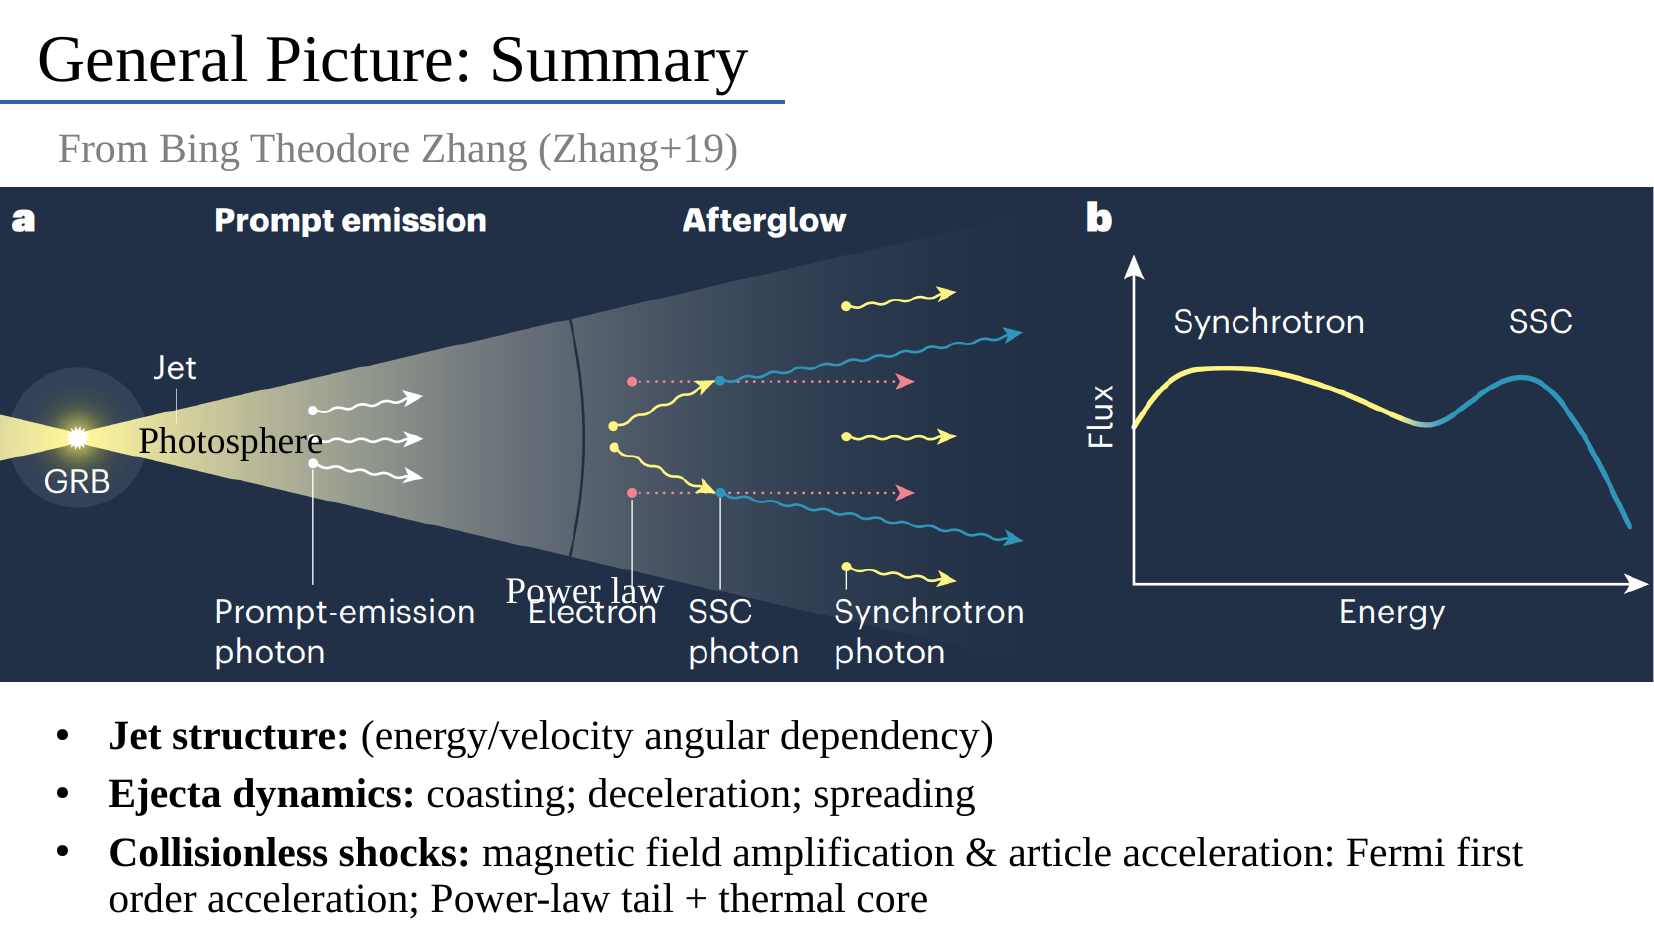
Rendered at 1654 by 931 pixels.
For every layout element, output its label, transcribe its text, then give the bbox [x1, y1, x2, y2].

text_box Power law [490, 562, 676, 615]
text_box Photosphere [123, 412, 338, 465]
text_box From Bing Theodore Zhang (Zhang+19) [43, 117, 761, 175]
list Jet structure: (energy/velocity angular dependency) Ejecta dynamics: coasting; deceleration; spreading Collisionless shocks: magnetic field amplification & article acceleration: Fermi first order acceleration; Power-law tail + thermal core [37, 712, 1576, 931]
title General Picture: Summary [37, 0, 1613, 118]
picture [0, 187, 1654, 682]
